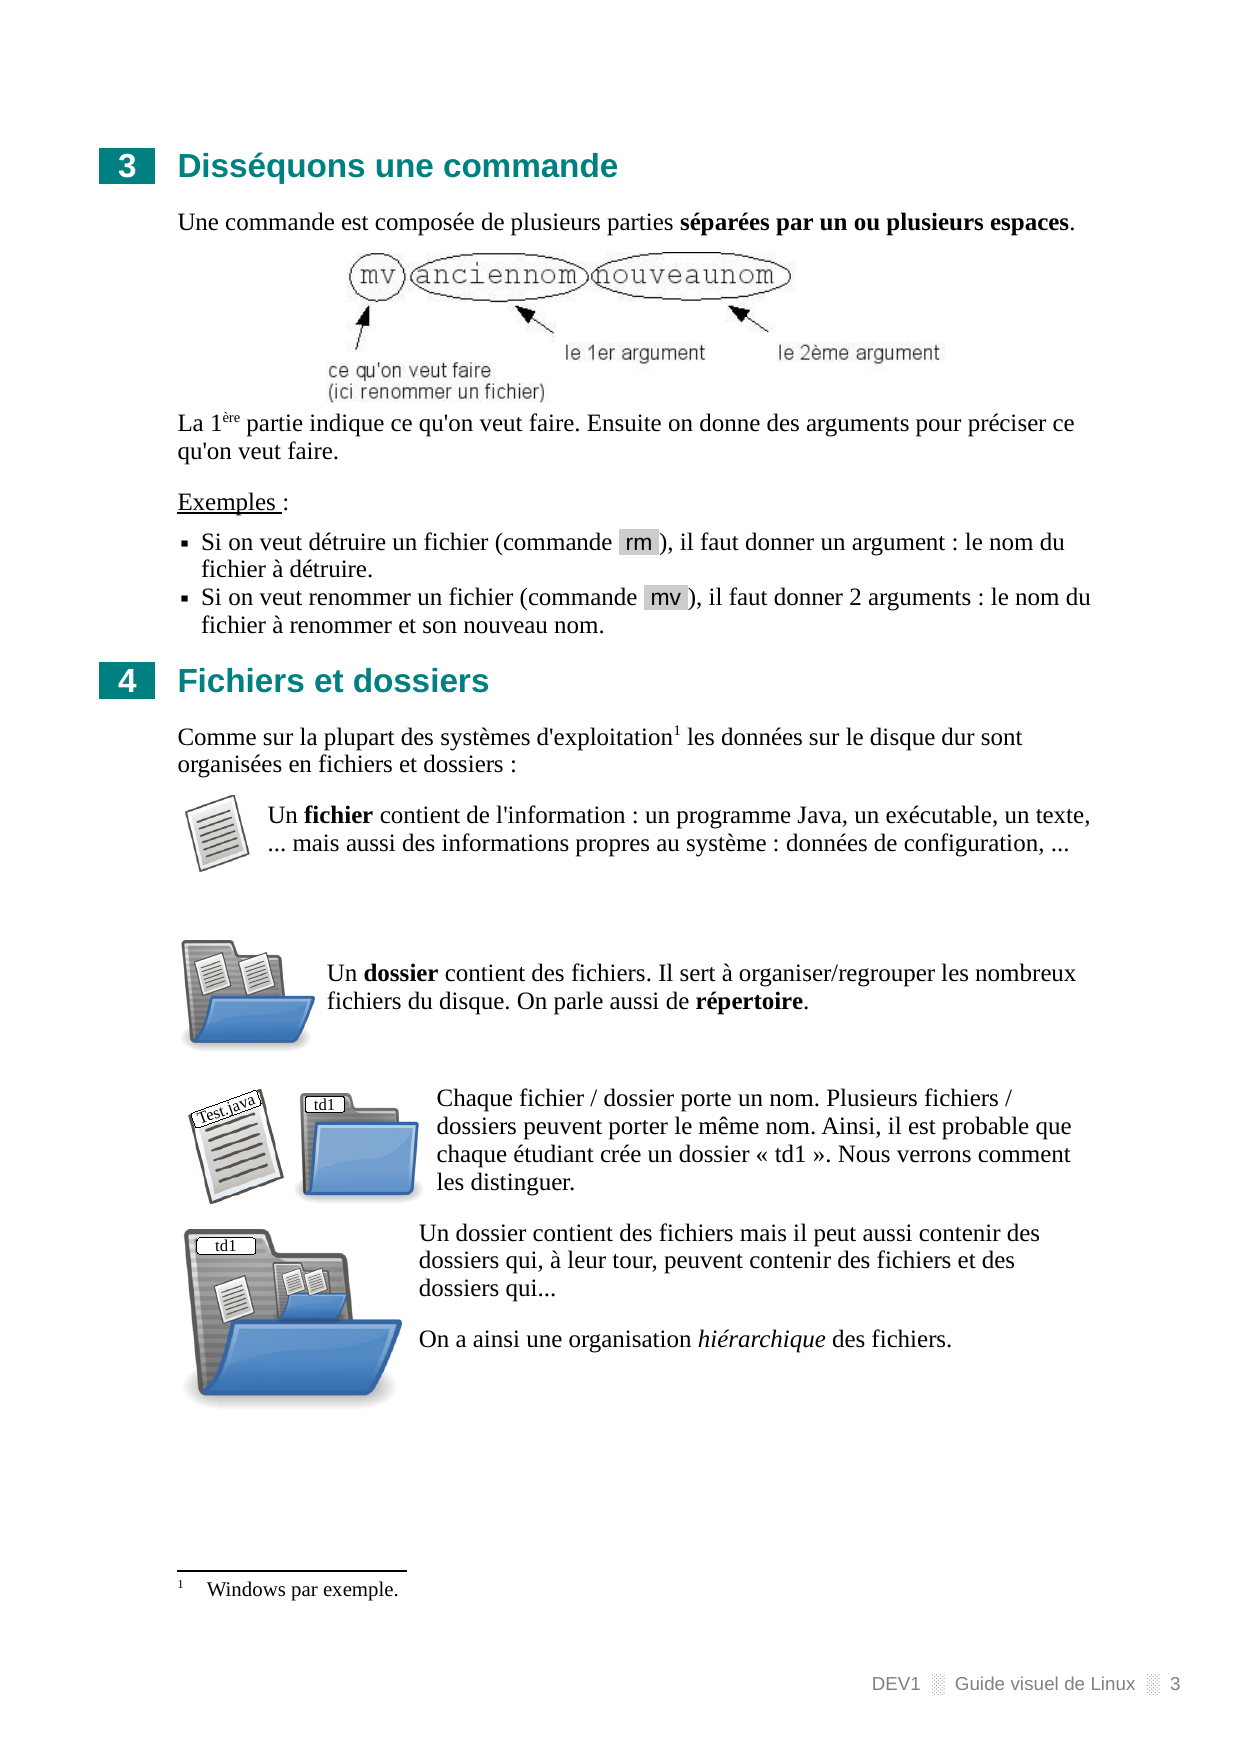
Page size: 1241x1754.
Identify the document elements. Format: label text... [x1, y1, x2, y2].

list Si on veut détruire un fichier (commande rm ), il faut donner un argument : le nom du fichier à détruire. [177, 528, 1093, 583]
text La 1ère partie indique ce qu'on veut faire. Ensuite on donne des arguments pour préciser ce qu'on veut faire. [177, 410, 1093, 465]
subtitle Fichiers et dossiers [155, 662, 1093, 699]
text On a ainsi une organisation hiérarchique des fichiers. [407, 1326, 1093, 1353]
text Une commande est composée de plusieurs parties séparées par un ou plusieurs espaces. [177, 208, 1093, 236]
picture [178, 795, 256, 872]
text Comme sur la plupart des systèmes d'exploitation les données sur le disque dur sont organisées en fichiers et dossiers : [177, 723, 1093, 778]
text Windows par exemple. [177, 1577, 1093, 1600]
subtitle Disséquons une commande [155, 148, 1093, 184]
text Un fichier contient de l'information : un programme Java, un exécutable, un texte, ... mais aussi des informations propres au système : données de configuration, ... [256, 802, 1093, 857]
picture [317, 252, 953, 410]
text Un dossier contient des fichiers. Il sert à organiser/regrouper les nombreux fichiers du disque. On parle aussi de répertoire. [315, 959, 1093, 1015]
text Exemples : [177, 488, 1093, 516]
picture [179, 940, 315, 1052]
text Chaque fichier / dossier porte un nom. Plusieurs fichiers / dossiers peuvent porter le même nom. Ainsi, il est probable que chaque étudiant crée un dossier « td1 ». Nous verrons comment les distinguer. [177, 1084, 1093, 1195]
picture [178, 1089, 425, 1204]
subtitle [0, 662, 99, 699]
subtitle [0, 148, 99, 184]
list Si on veut renommer un fichier (commande mv ), il faut donner 2 arguments : le nom du fichier à renommer et son nouveau nom. [177, 583, 1093, 638]
text Un dossier contient des fichiers mais il peut aussi contenir des dossiers qui, à leur tour, peuvent contenir des fichiers et des dossiers qui... [177, 1219, 1093, 1424]
picture [180, 1229, 402, 1410]
